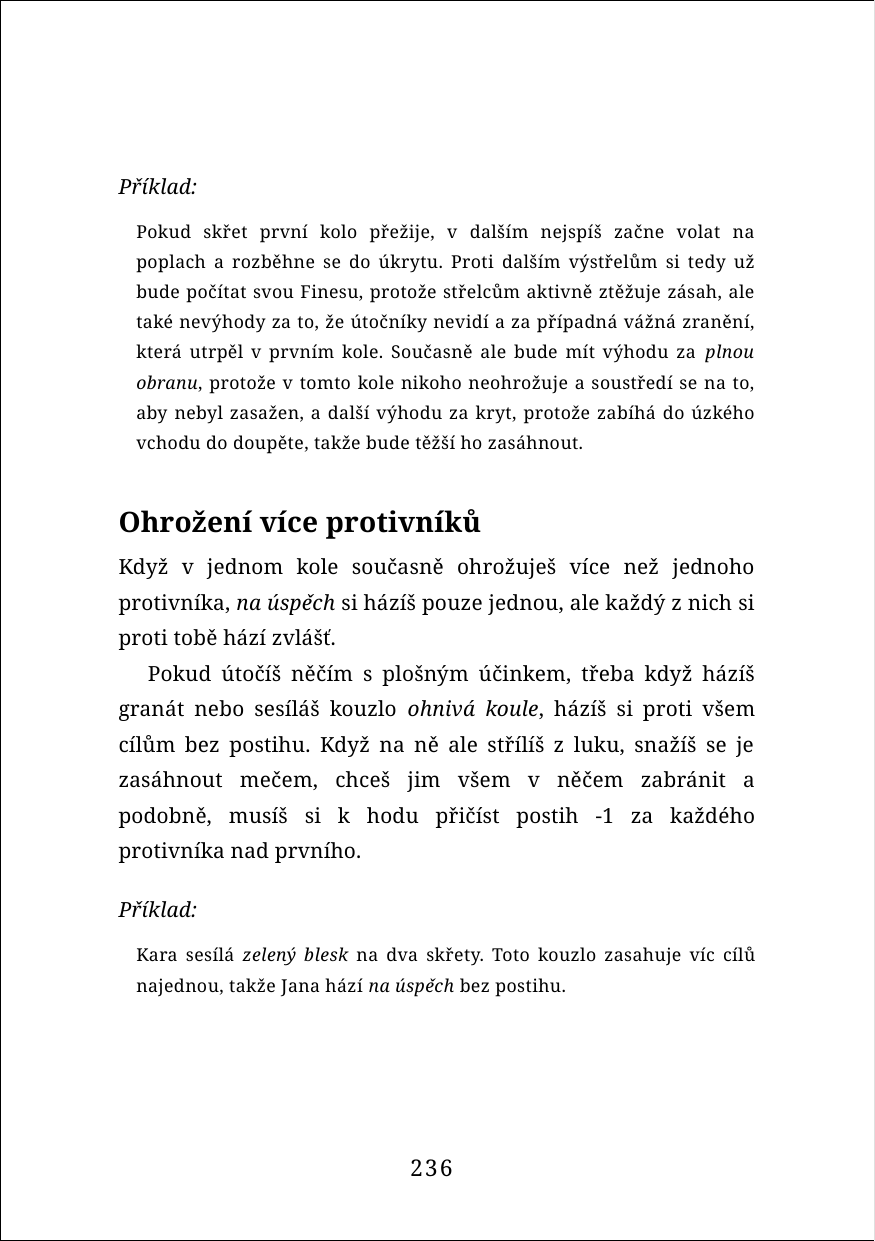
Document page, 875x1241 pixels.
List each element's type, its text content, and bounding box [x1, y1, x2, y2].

text Když v jednom kole současně ohrožuješ více než jednoho protivníka, na úspěch si házíš pouze jednou, ale každý z nich si proti tobě hází zvlášť. Pokud útočíš něčím s plošným účinkem, třeba když házíš granát nebo sesíláš kouzlo ohnivá koule, házíš si proti všem cílům bez postihu. Když na ně ale střílíš z luku, snažíš se je zasáhnout mečem, chceš jim všem v něčem zabránit a podobně, musíš si k hodu přičíst postih -1 za každého protivníka nad prvního. [118, 552, 756, 865]
text Pokud skřet první kolo přežije, v dalším nejspíš začne volat na poplach a rozběhne se do úkrytu. Proti dalším výstřelům si tedy už bude počítat svou Finesu, protože střelcům aktivně ztěžuje zásah, ale také nevýhody za to, že útočníky nevidí a za případná vážná zranění, která utrpěl v prvním kole. Současně ale bude mít výhodu za plnou obranu, protože v tomto kole nikoho neohrožuje a soustředí se na to, aby nebyl zasažen, a další výhodu za kryt, protože zabíhá do úzkého vchodu do doupěte, takže bude těžší ho zasáhnout. [136, 219, 756, 455]
text Příklad: [118, 172, 756, 200]
subtitle Ohrožení více protivníků [118, 502, 756, 540]
text Kara sesílá zelený blesk na dva skřety. Toto kouzlo zasahuje víc cílů najednou, takže Jana hází na úspěch bez postihu. [136, 943, 756, 997]
text Příklad: [118, 896, 756, 924]
